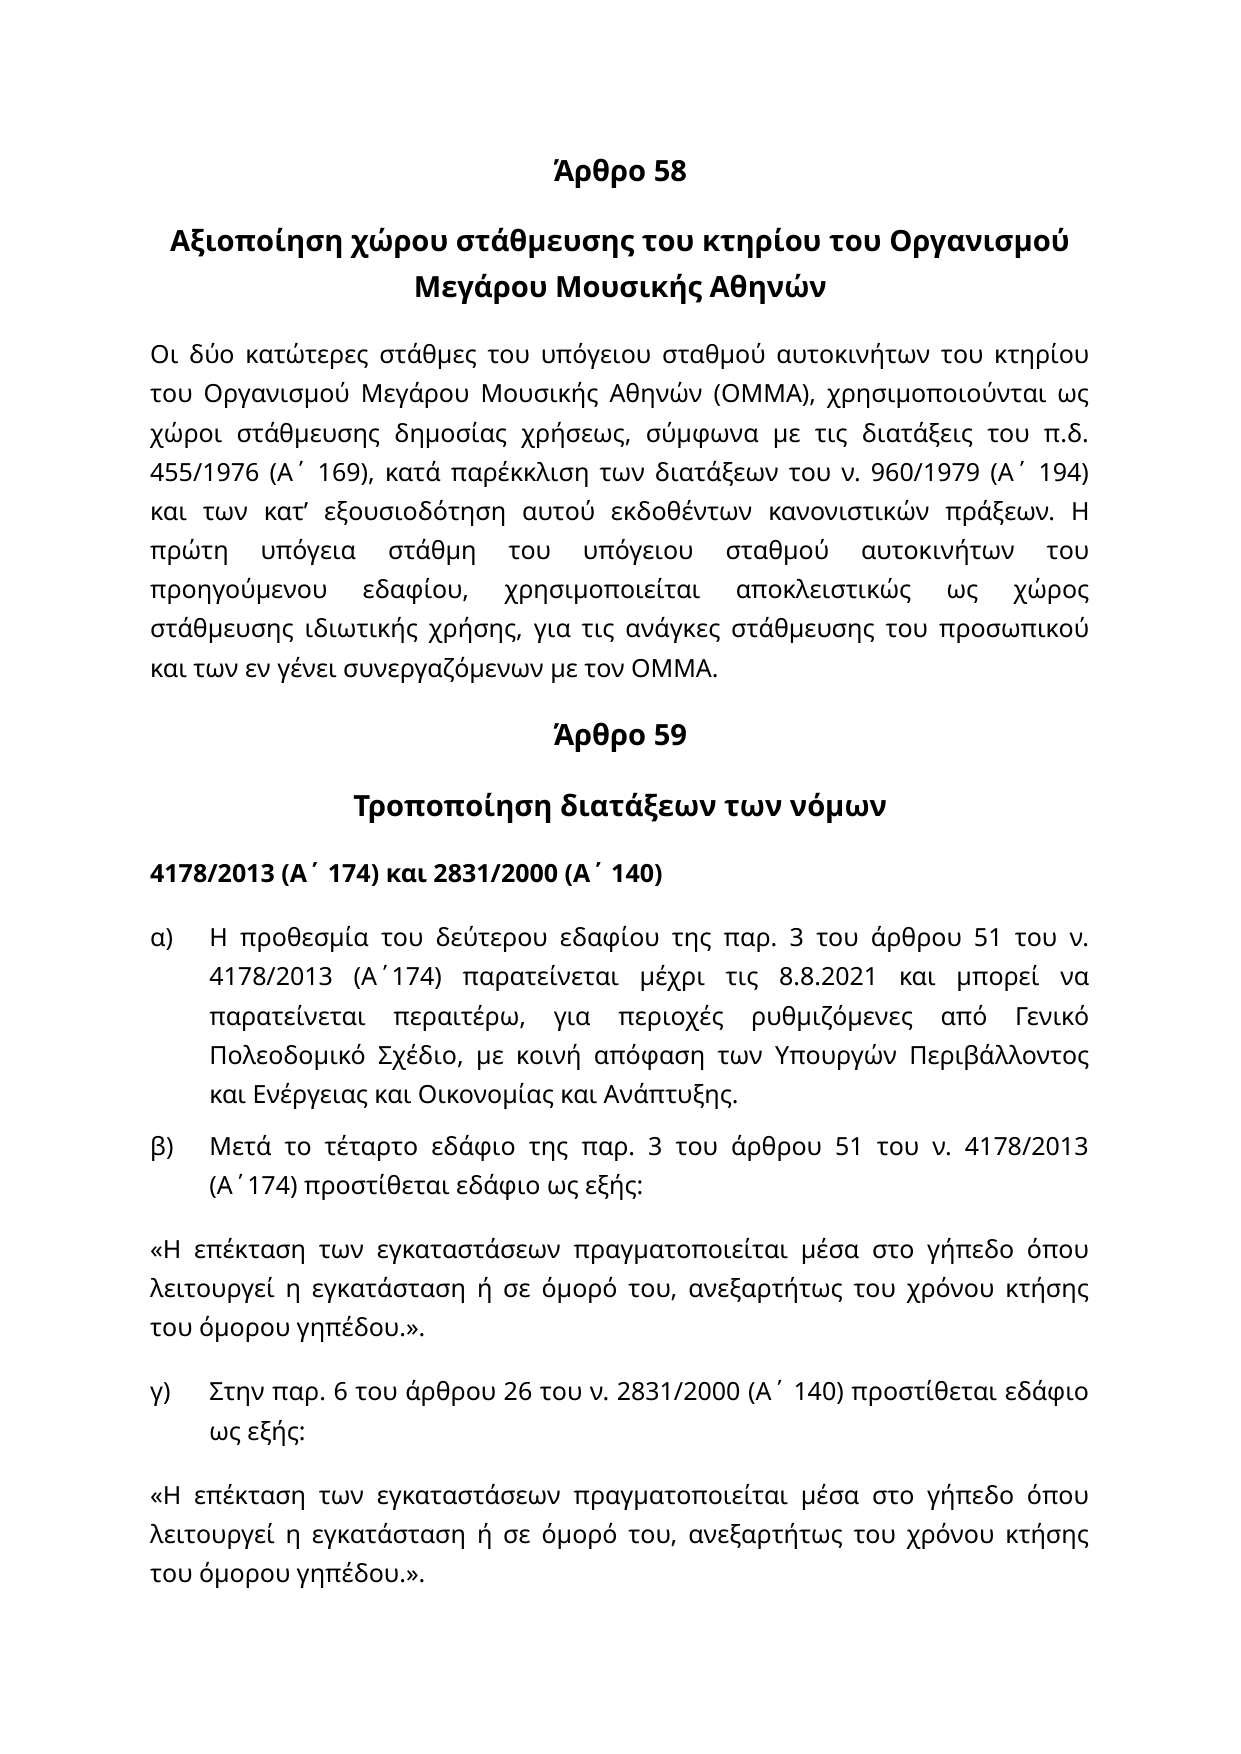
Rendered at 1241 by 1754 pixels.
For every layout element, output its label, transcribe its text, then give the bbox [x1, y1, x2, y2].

text «Η επέκταση των εγκαταστάσεων πραγματοποιείται μέσα στο γήπεδο όπου λειτουργεί η εγκατάσταση ή σε όμορό του, ανεξαρτήτως του χρόνου κτήσης του όμορου γηπέδου.». [150, 1477, 1090, 1590]
text «Η επέκταση των εγκαταστάσεων πραγματοποιείται μέσα στο γήπεδο όπου λειτουργεί η εγκατάσταση ή σε όμορό του, ανεξαρτήτως του χρόνου κτήσης του όμορου γηπέδου.». [150, 1231, 1090, 1344]
text 4178/2013 (Α΄ 174) και 2831/2000 (Α΄ 140) [150, 856, 1090, 890]
list γ) Στην παρ. 6 του άρθρου 26 του ν. 2831/2000 (Α΄ 140) προστίθεται εδάφιο ως εξής: [150, 1374, 1090, 1447]
subtitle Άρθρο 58 [150, 150, 1090, 190]
list β) Μετά το τέταρτο εδάφιο της παρ. 3 του άρθρου 51 του ν. 4178/2013 (Α΄174) προστίθεται εδάφιο ως εξής: [150, 1128, 1090, 1201]
subtitle Αξιοποίηση χώρου στάθμευσης του κτηρίου του Οργανισμού Μεγάρου Μουσικής Αθηνών [150, 221, 1090, 306]
list α) Η προθεσμία του δεύτερου εδαφίου της παρ. 3 του άρθρου 51 του ν. 4178/2013 (Α΄174) παρατείνεται μέχρι τις 8.8.2021 και μπορεί να παρατείνεται περαιτέρω, για περιοχές ρυθμιζόμενες από Γενικό Πολεοδομικό Σχέδιο, με κοινή απόφαση των Υπουργών Περιβάλλοντος και Ενέργειας και Οικονομίας και Ανάπτυξης. [150, 920, 1090, 1111]
subtitle Άρθρο 59 [150, 714, 1090, 754]
subtitle Τροποποίηση διατάξεων των νόμων [150, 785, 1090, 825]
text Οι δύο κατώτερες στάθμες του υπόγειου σταθμού αυτοκινήτων του κτηρίου του Οργανισμού Μεγάρου Μουσικής Αθηνών (ΟΜΜΑ), χρησιμοποιούνται ως χώροι στάθμευσης δημοσίας χρήσεως, σύμφωνα με τις διατάξεις του π.δ. 455/1976 (Α΄ 169), κατά παρέκκλιση των διατάξεων του ν. 960/1979 (Α΄ 194) και των κατ’ εξουσιοδότηση αυτού εκδοθέντων κανονιστικών πράξεων. Η πρώτη υπόγεια στάθμη του υπόγειου σταθμού αυτοκινήτων του προηγούμενου εδαφίου, χρησιμοποιείται αποκλειστικώς ως χώρος στάθμευσης ιδιωτικής χρήσης, για τις ανάγκες στάθμευσης του προσωπικού και των εν γένει συνεργαζόμενων με τον ΟΜΜΑ. [150, 337, 1090, 684]
